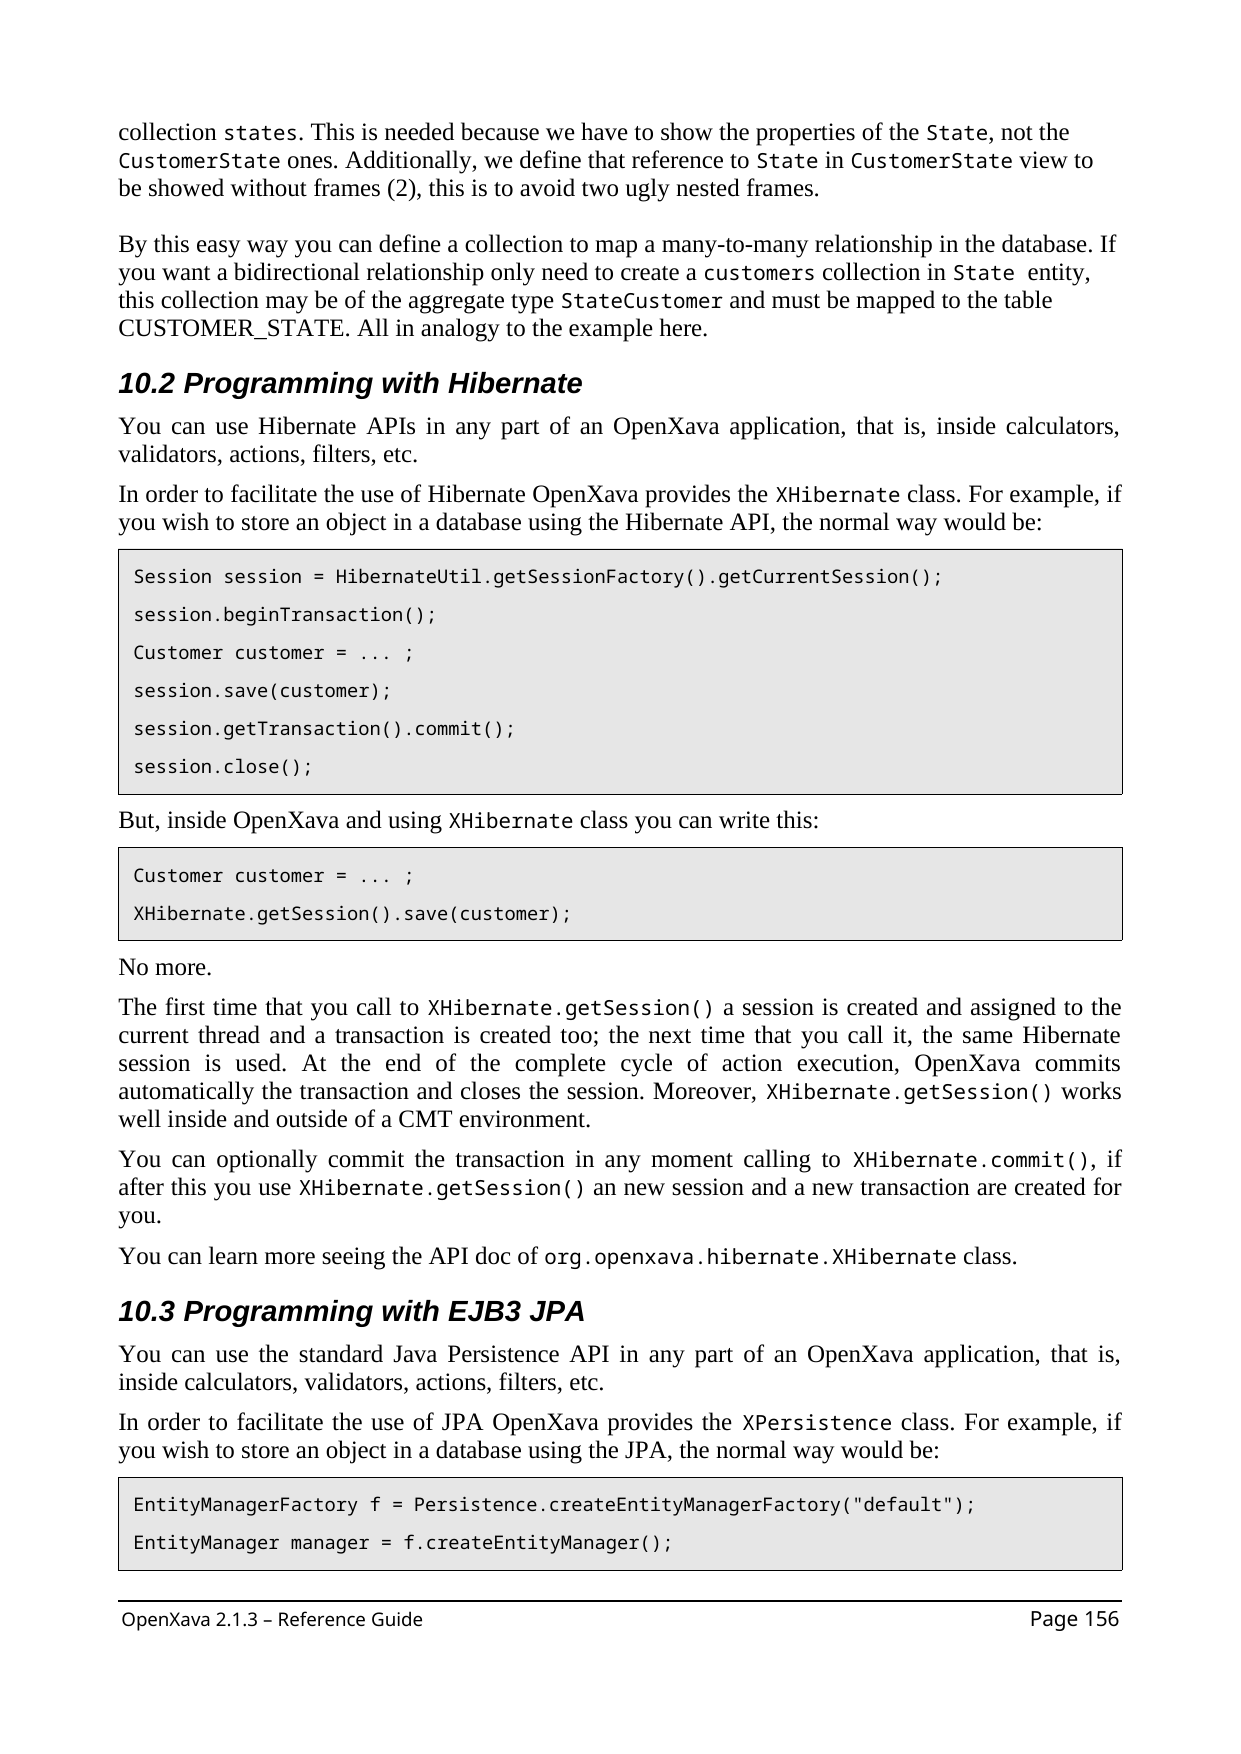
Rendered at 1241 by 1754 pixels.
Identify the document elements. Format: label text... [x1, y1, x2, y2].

text But, inside OpenXava and using XHibernate class you can write this: [118, 806, 1122, 834]
text No more. [118, 953, 1122, 981]
text By this easy way you can define a collection to map a many-to-many relationship in the database. If you want a bidirectional relationship only need to create a customers collection in State entity, this collection may be of the aggregate type StateCustomer and must be mapped to the table CUSTOMER_STATE. All in analogy to the example here. [118, 230, 1122, 342]
text Session session = HibernateUtil.getSessionFactory().getCurrentSession(); [119, 550, 1122, 586]
text In order to facilitate the use of JPA OpenXava provides the XPersistence class. For example, if you wish to store an object in a database using the JPA, the normal way would be: [118, 1408, 1122, 1464]
text Customer customer = ... ; [119, 848, 1122, 885]
text session.beginTransaction(); [119, 586, 1122, 624]
text In order to facilitate the use of Hibernate OpenXava provides the XHibernate class. For example, if you wish to store an object in a database using the Hibernate API, the normal way would be: [118, 480, 1122, 536]
text collection states. This is needed because we have to show the properties of the State, not the CustomerState ones. Additionally, we define that reference to State in CustomerState view to be showed without frames (2), this is to avoid two ugly nested frames. [118, 118, 1122, 202]
text session.close(); [119, 738, 1122, 794]
text session.save(customer); [119, 662, 1122, 701]
text The first time that you call to XHibernate.getSession() a session is created and assigned to the current thread and a transaction is created too; the next time that you call it, the same Hibernate session is used. At the end of the complete cycle of action execution, OpenXava commits automatically the transaction and closes the session. Moreover, XHibernate.getSession() works well inside and outside of a CMT environment. [118, 993, 1122, 1133]
text EntityManagerFactory f = Persistence.createEntityManagerFactory("default"); [119, 1478, 1122, 1515]
text You can use Hibernate APIs in any part of an OpenXava application, that is, inside calculators, validators, actions, filters, etc. [118, 412, 1122, 467]
text session.getTransaction().commit(); [119, 701, 1122, 738]
text You can learn more seeing the API doc of org.openxava.hibernate.XHibernate class. [118, 1242, 1122, 1270]
text You can use the standard Java Persistence API in any part of an OpenXava application, that is, inside calculators, validators, actions, filters, etc. [118, 1340, 1122, 1396]
subtitle Programming with EJB3 JPA [118, 1295, 1122, 1328]
text You can optionally commit the transaction in any moment calling to XHibernate.commit(), if after this you use XHibernate.getSession() an new session and a new transaction are created for you. [118, 1145, 1122, 1229]
text XHibernate.getSession().save(customer); [119, 885, 1122, 940]
text Customer customer = ... ; [119, 624, 1122, 662]
subtitle Programming with Hibernate [118, 367, 1122, 399]
text EntityManager manager = f.createEntityManager(); [119, 1515, 1122, 1570]
